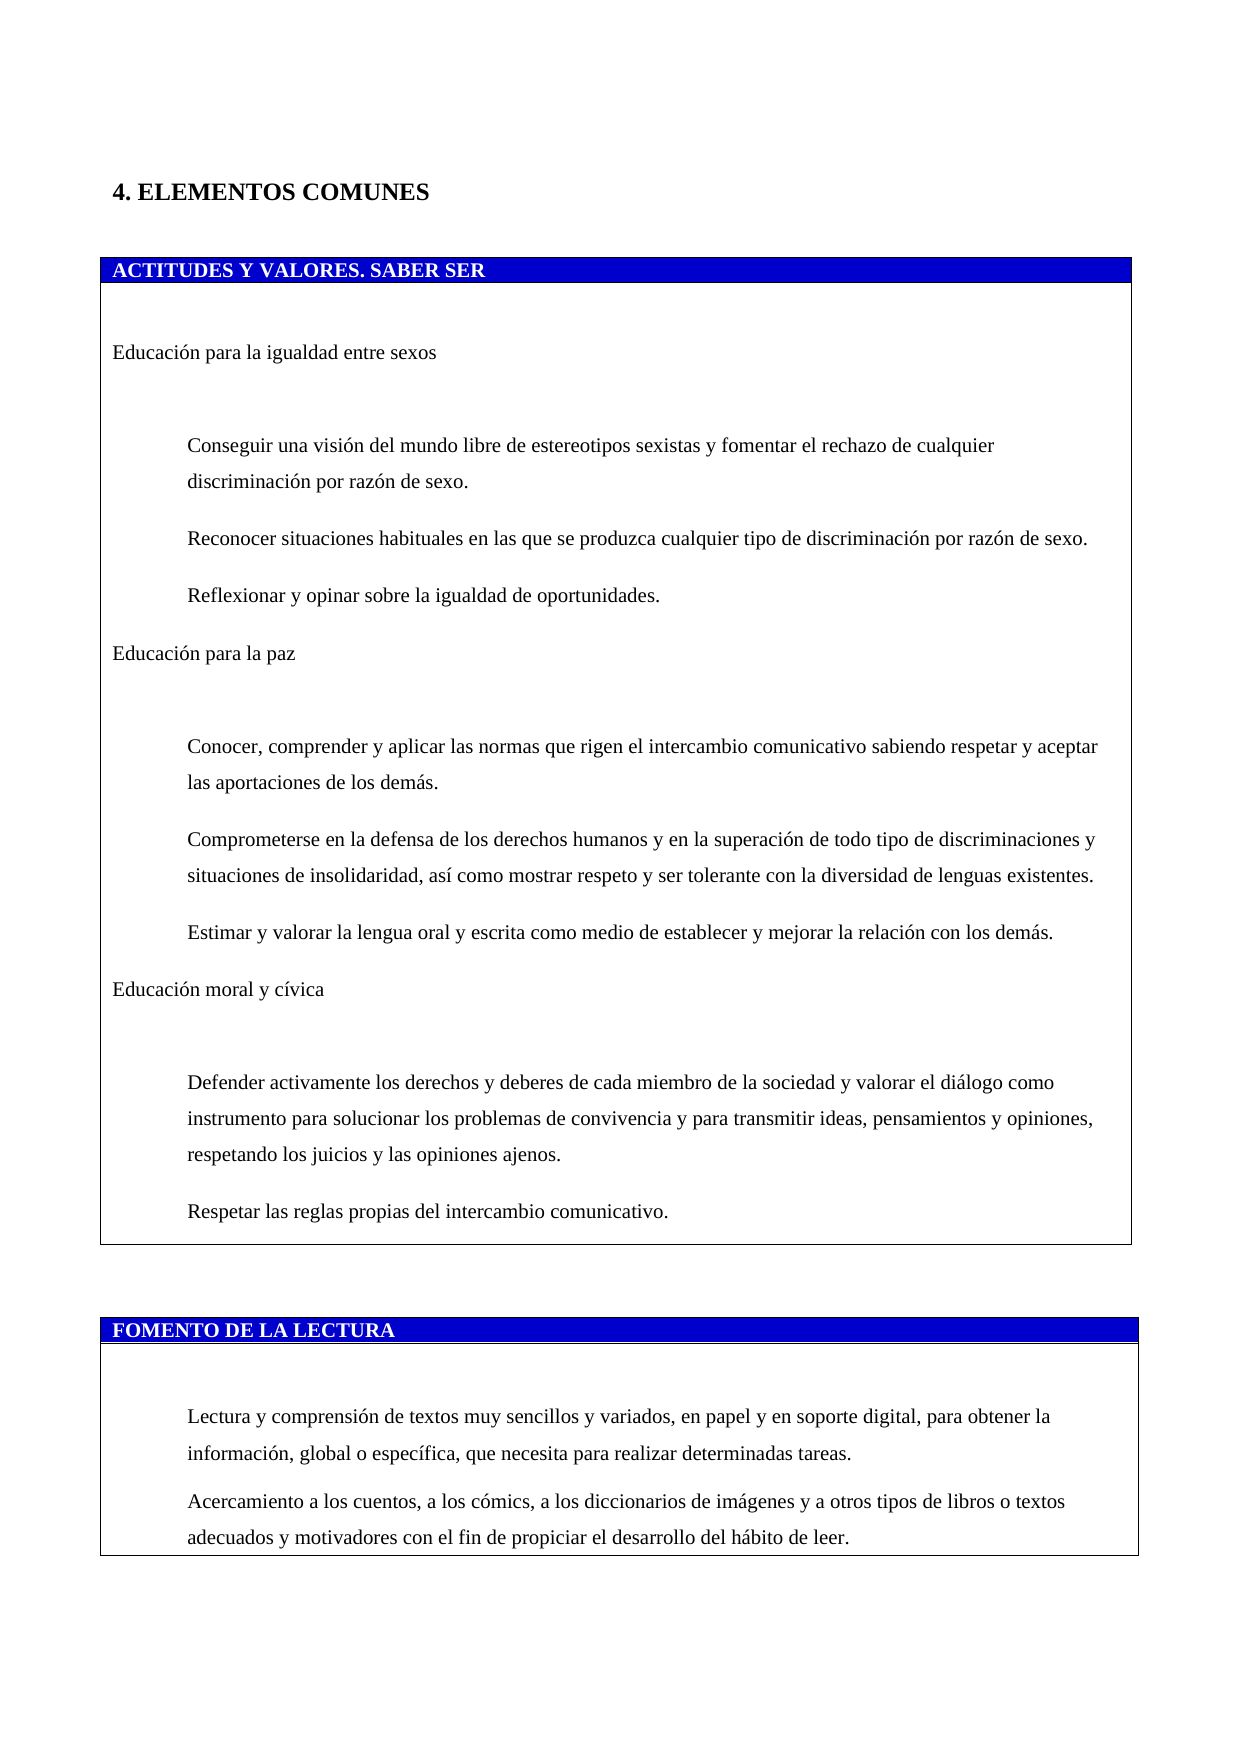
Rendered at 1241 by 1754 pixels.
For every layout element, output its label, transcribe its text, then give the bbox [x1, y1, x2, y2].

table_header FOMENTO DE LA LECTURA [101, 1318, 1138, 1342]
text 4. ELEMENTOS COMUNES [112, 177, 1128, 206]
table_header ACTITUDES Y VALORES. SABER SER [101, 258, 1131, 282]
table_cell Educación para la igualdad entre sexos Conseguir una visión del mundo libre de estereotipos sexistas y fomentar el rechazo de cualquier discriminación por razón de sexo. Reconocer situaciones habituales en las que se produzca cualquier tipo de discriminación por razón de sexo. Reflexionar y opinar sobre la igualdad de oportunidades. Educación para la paz Conocer, comprender y aplicar las normas que rigen el intercambio comunicativo sabiendo respetar y aceptar las aportaciones de los demás. Comprometerse en la defensa de los derechos humanos y en la superación de todo tipo de discriminaciones y situaciones de insolidaridad, así como mostrar respeto y ser tolerante con la diversidad de lenguas existentes. Estimar y valorar la lengua oral y escrita como medio de establecer y mejorar la relación con los demás. Educación moral y cívica Defender activamente los derechos y deberes de cada miembro de la sociedad y valorar el diálogo como instrumento para solucionar los problemas de convivencia y para transmitir ideas, pensamientos y opiniones, respetando los juicios y las opiniones ajenos. Respetar las reglas propias del intercambio comunicativo. [101, 283, 1131, 1244]
table_cell Lectura y comprensión de textos muy sencillos y variados, en papel y en soporte digital, para obtener la información, global o específica, que necesita para realizar determinadas tareas. Acercamiento a los cuentos, a los cómics, a los diccionarios de imágenes y a otros tipos de libros o textos adecuados y motivadores con el fin de propiciar el desarrollo del hábito de leer. [101, 1344, 1138, 1555]
